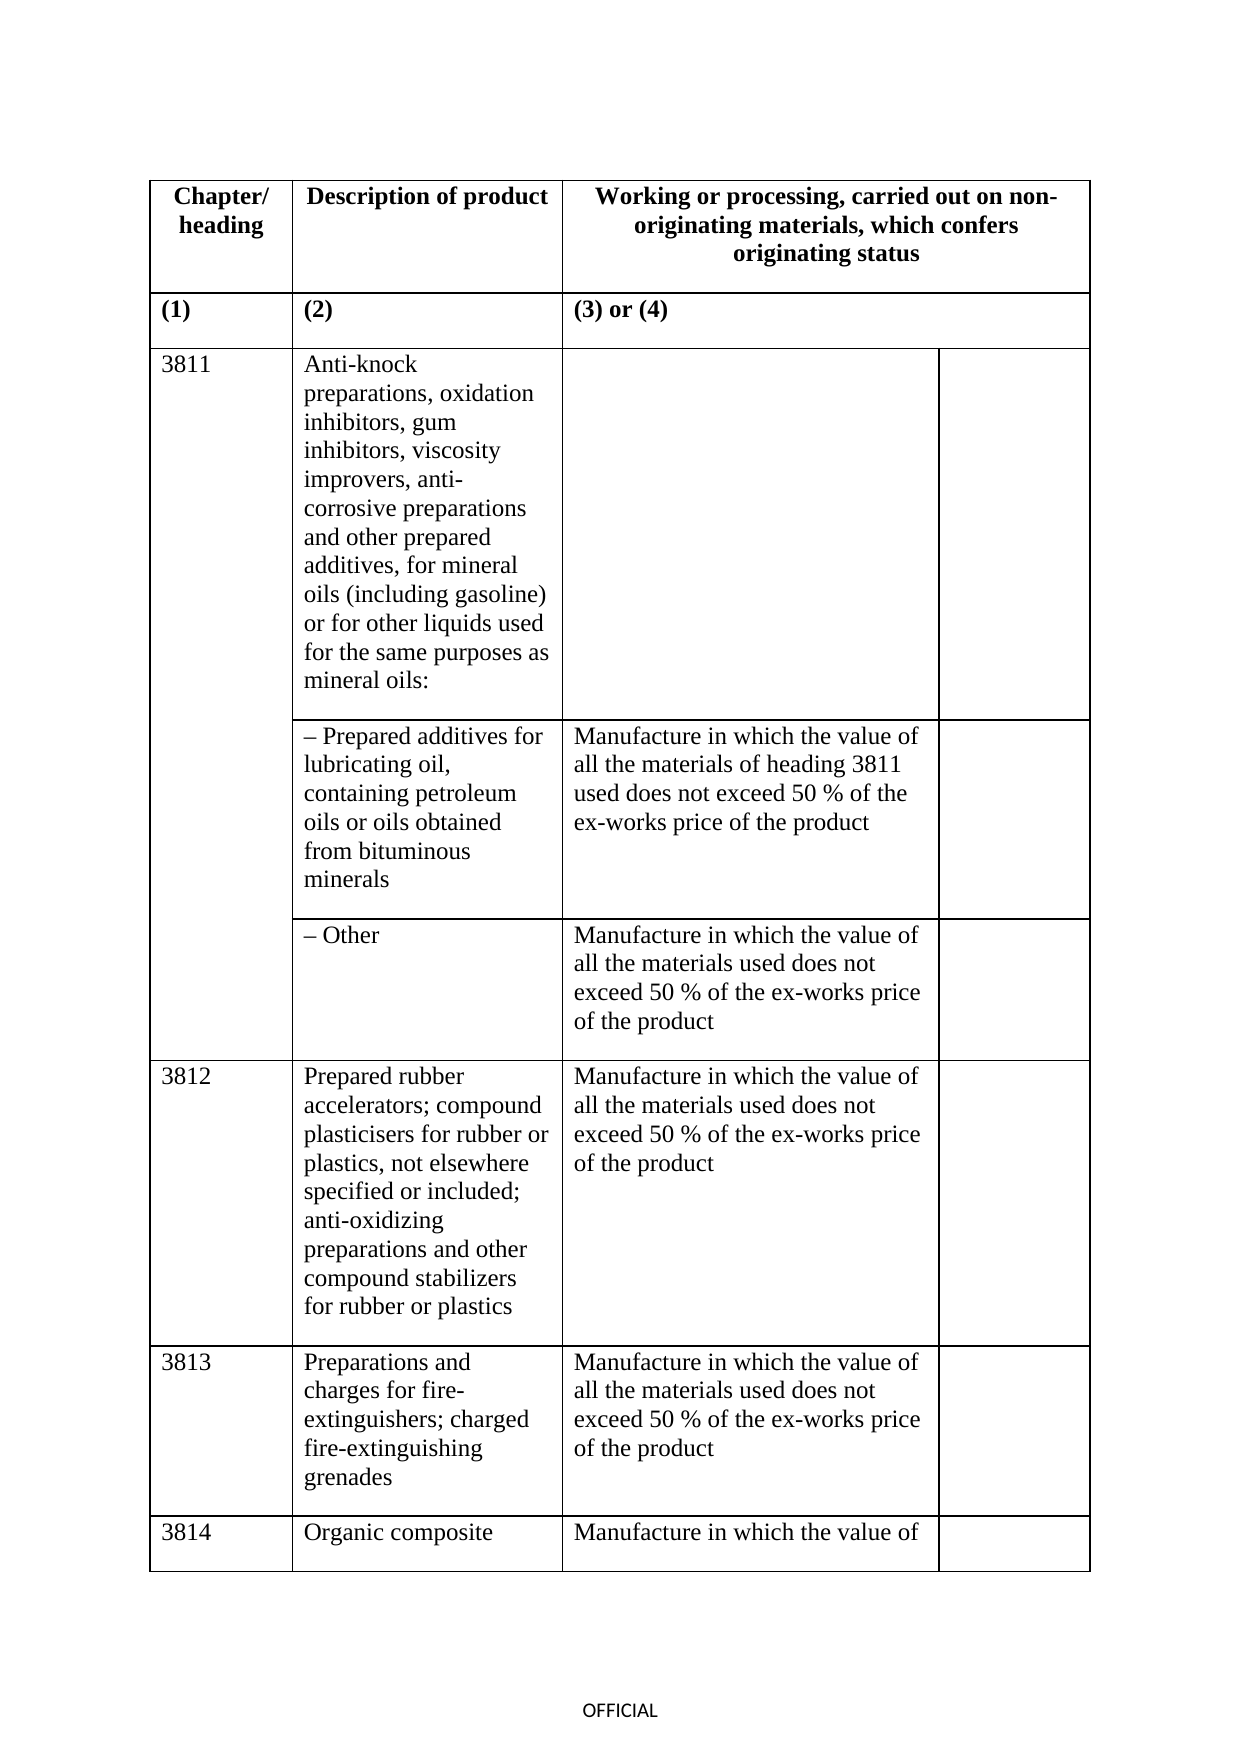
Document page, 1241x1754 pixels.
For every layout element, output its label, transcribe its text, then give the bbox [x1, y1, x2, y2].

table_cell [563, 349, 938, 719]
table_cell (3) or (4) [563, 294, 1089, 348]
table_cell (2) [293, 294, 562, 348]
table_cell – Other [293, 920, 562, 1060]
table_cell – Prepared additives for lubricating oil, containing petroleum oils or oils obtained from bituminous minerals [293, 721, 562, 918]
table_cell Organic composite [293, 1517, 562, 1571]
table_cell 3814 [151, 1517, 292, 1571]
table_header Working or processing, carried out on non-originating materials, which confers originating status [563, 181, 1089, 292]
table_cell Prepared rubber accelerators; compound plasticisers for rubber or plastics, not elsewhere specified or included; anti-oxidizing preparations and other compound stabilizers for rubber or plastics [293, 1061, 562, 1345]
table_cell [940, 1347, 1089, 1515]
table_cell Anti-knock preparations, oxidation inhibitors, gum inhibitors, viscosity improvers, anti-corrosive preparations and other prepared additives, for mineral oils (including gasoline) or for other liquids used for the same purposes as mineral oils: [293, 349, 562, 719]
table_cell [151, 719, 292, 918]
table_header Description of product [293, 181, 562, 292]
table_cell 3813 [151, 1347, 292, 1515]
table_cell Manufacture in which the value of all the materials used does not exceed 50 % of the ex-works price of the product [563, 1347, 938, 1515]
table_cell Manufacture in which the value of all the materials used does not exceed 50 % of the ex-works price of the product [563, 920, 938, 1060]
table_cell 3812 [151, 1061, 292, 1345]
table_cell [151, 918, 292, 1060]
table_cell 3811 [151, 349, 292, 719]
table_cell Manufacture in which the value of all the materials of heading 3811 used does not exceed 50 % of the ex-works price of the product [563, 721, 938, 918]
table_cell Preparations and charges for fire-extinguishers; charged fire-extinguishing grenades [293, 1347, 562, 1515]
table_cell [940, 920, 1089, 1060]
table_cell Manufacture in which the value of [563, 1517, 938, 1571]
table_cell (1) [151, 294, 292, 348]
table_header Chapter/ heading [151, 181, 292, 292]
table_cell [940, 721, 1089, 918]
table_cell Manufacture in which the value of all the materials used does not exceed 50 % of the ex-works price of the product [563, 1061, 938, 1345]
table_cell [940, 1061, 1089, 1345]
table_cell [940, 349, 1089, 719]
table_cell [940, 1517, 1089, 1571]
